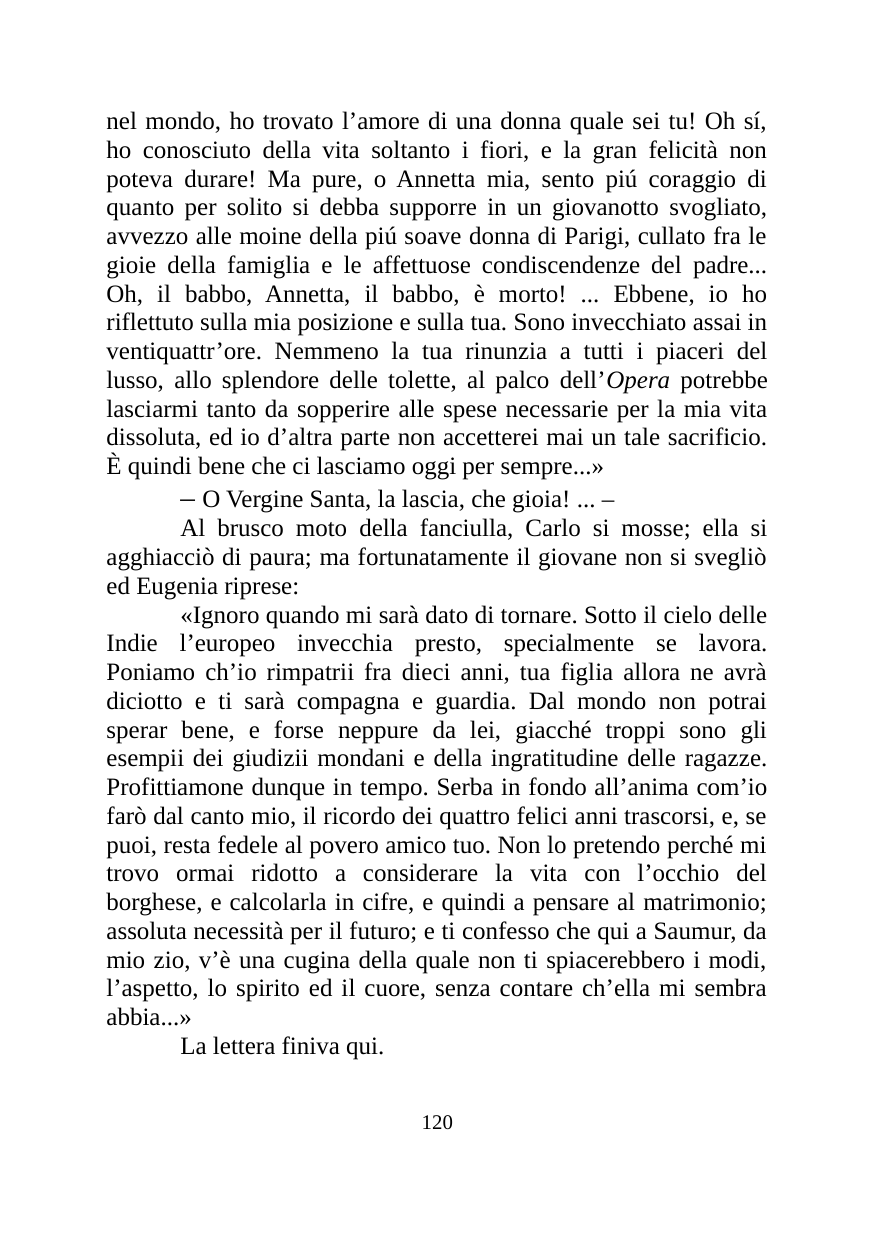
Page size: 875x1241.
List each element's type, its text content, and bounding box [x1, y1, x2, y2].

text La lettera finiva qui. [106, 1031, 768, 1060]
text – O Vergine Santa, la lascia, che gioia! ... – [106, 480, 768, 513]
text Al brusco moto della fanciulla, Carlo si mosse; ella si agghiacciò di paura; ma fortunatamente il giovane non si svegliò ed Eugenia riprese: [106, 513, 768, 600]
text nel mondo, ho trovato l’amore di una donna quale sei tu! Oh sí, ho conosciuto della vita soltanto i fiori, e la gran felicità non poteva durare! Ma pure, o Annetta mia, sento piú coraggio di quanto per solito si debba supporre in un giovanotto svogliato, avvezzo alle moine della piú soave donna di Parigi, cullato fra le gioie della famiglia e le affettuose condiscendenze del padre... Oh, il babbo, Annetta, il babbo, è morto! ... Ebbene, io ho riflettuto sulla mia posizione e sulla tua. Sono invecchiato assai in ventiquattr’ore. Nemmeno la tua rinunzia a tutti i piaceri del lusso, allo splendore delle tolette, al palco dell’Opera potrebbe lasciarmi tanto da sopperire alle spese necessarie per la mia vita dissoluta, ed io d’altra parte non accetterei mai un tale sacrificio. È quindi bene che ci lasciamo oggi per sempre...» [106, 106, 768, 480]
text «Ignoro quando mi sarà dato di tornare. Sotto il cielo delle Indie l’europeo invecchia presto, specialmente se lavora. Poniamo ch’io rimpatrii fra dieci anni, tua figlia allora ne avrà diciotto e ti sarà compagna e guardia. Dal mondo non potrai sperar bene, e forse neppure da lei, giacché troppi sono gli esempii dei giudizii mondani e della ingratitudine delle ragazze. Profittiamone dunque in tempo. Serba in fondo all’anima com’io farò dal canto mio, il ricordo dei quattro felici anni trascorsi, e, se puoi, resta fedele al povero amico tuo. Non lo pretendo perché mi trovo ormai ridotto a considerare la vita con l’occhio del borghese, e calcolarla in cifre, e quindi a pensare al matrimonio; assoluta necessità per il futuro; e ti confesso che qui a Saumur, da mio zio, v’è una cugina della quale non ti spiacerebbero i modi, l’aspetto, lo spirito ed il cuore, senza contare ch’ella mi sembra abbia...» [106, 600, 768, 1031]
